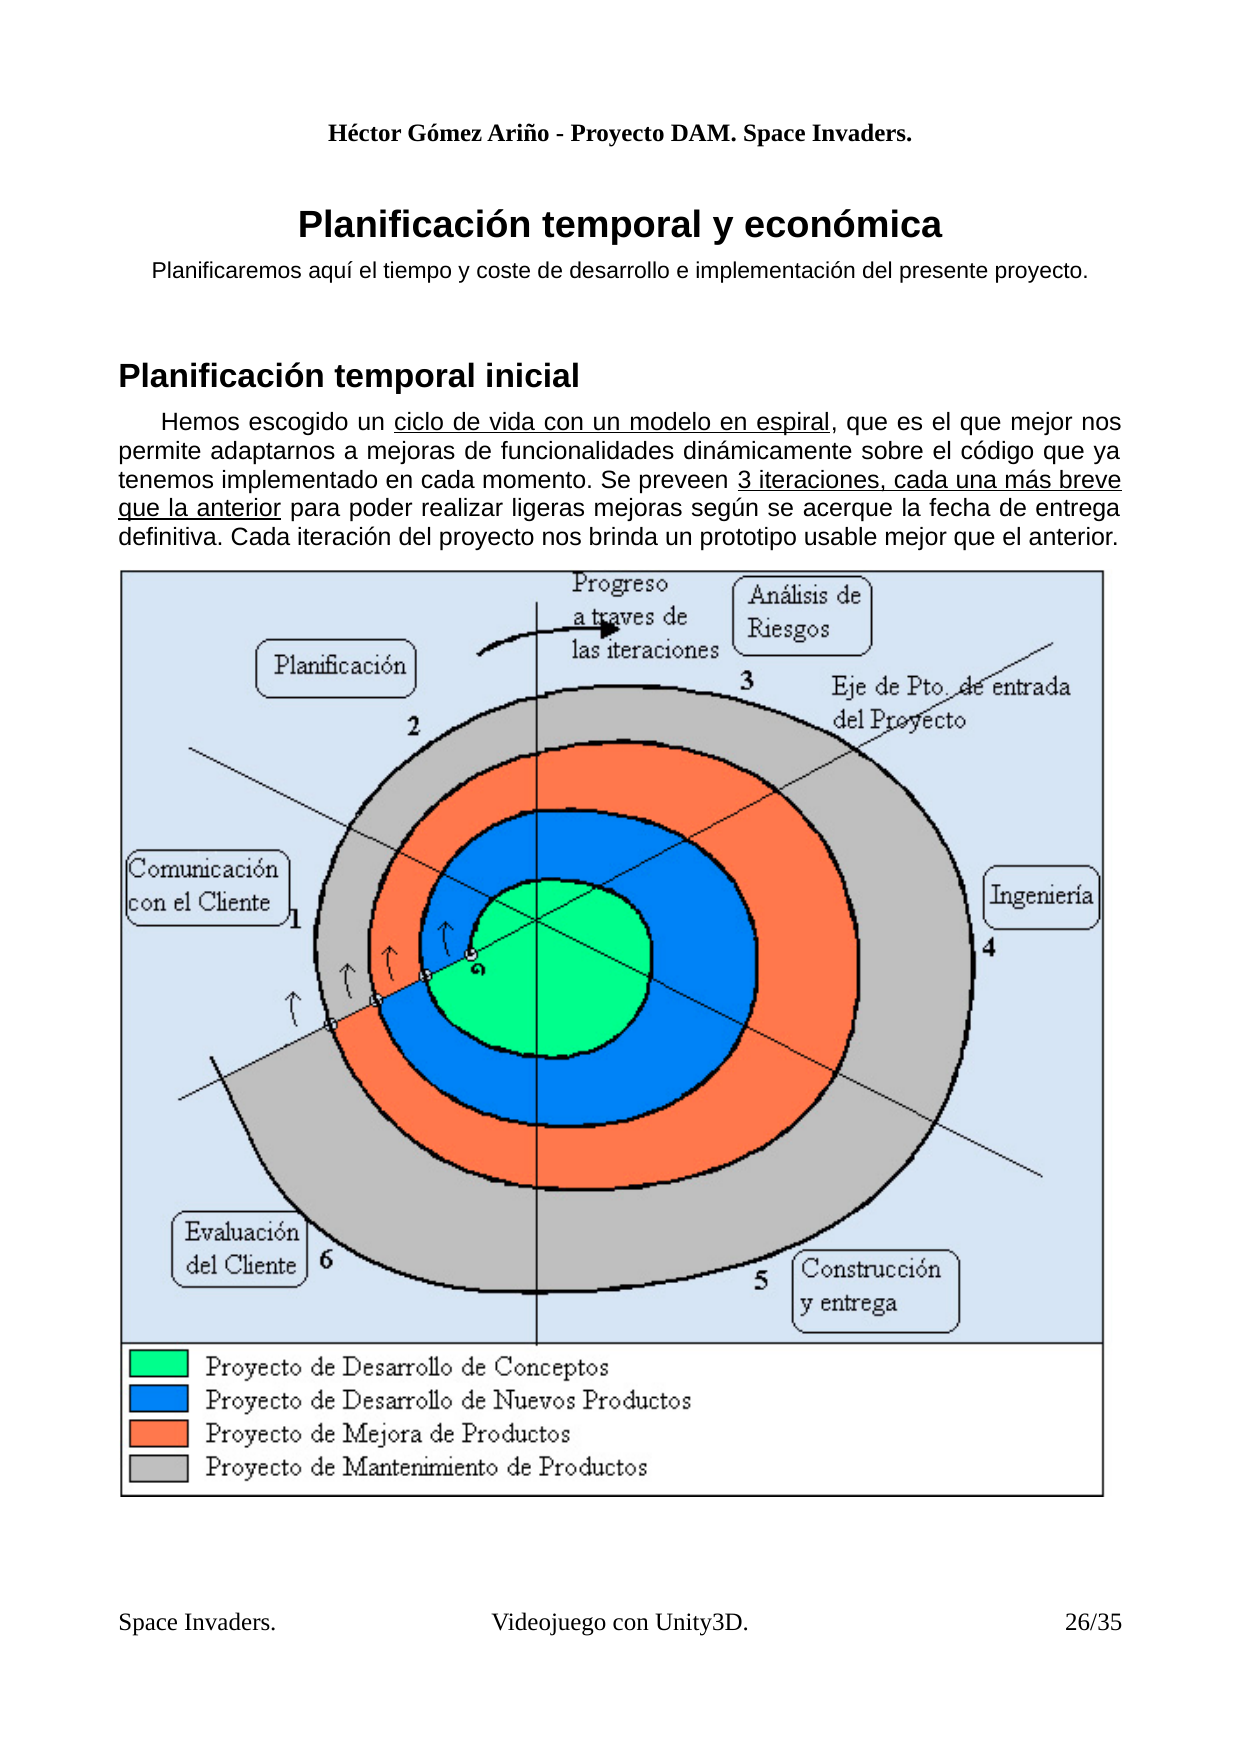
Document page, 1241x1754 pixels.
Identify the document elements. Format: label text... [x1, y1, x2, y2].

text Planificaremos aquí el tiempo y coste de desarrollo e implementación del presente proyecto. [118, 257, 1122, 284]
subtitle Planificación temporal inicial [118, 356, 1122, 395]
picture [119, 569, 1113, 1497]
list Hemos escogido un ciclo de vida con un modelo en espiral, que es el que mejor nos permite adaptarnos a mejoras de funcionalidades dinámicamente sobre el código que ya tenemos implementado en cada momento. Se preveen 3 iteraciones, cada una más breve que la anterior para poder realizar ligeras mejoras según se acerque la fecha de entrega definitiva. Cada iteración del proyecto nos brinda un prototipo usable mejor que el anterior. [118, 407, 1122, 551]
subtitle Planificación temporal y económica [118, 201, 1122, 245]
